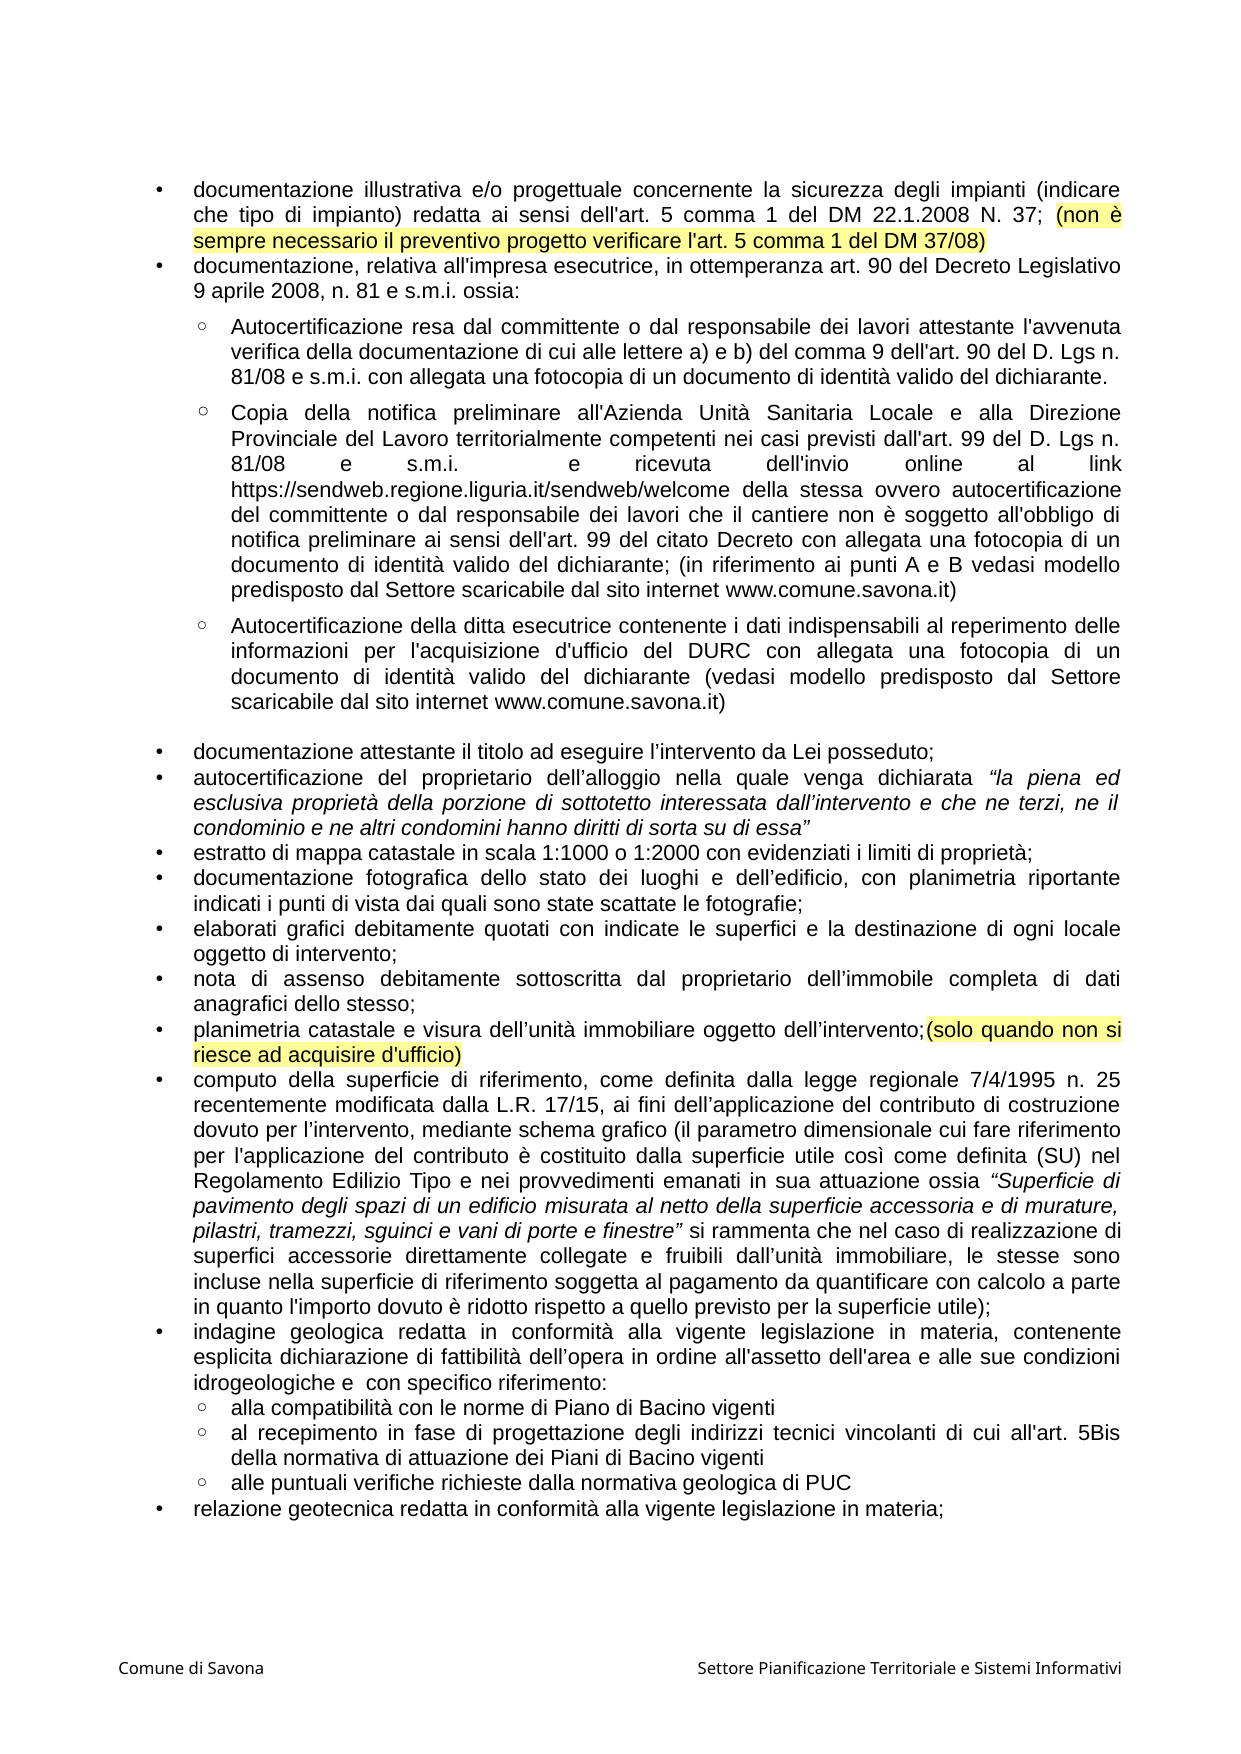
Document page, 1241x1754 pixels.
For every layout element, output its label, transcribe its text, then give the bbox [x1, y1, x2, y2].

list computo della superficie di riferimento, come definita dalla legge regionale 7/4/1995 n. 25 recentemente modificata dalla L.R. 17/15, ai fini dell’applicazione del contributo di costruzione dovuto per l’intervento, mediante schema grafico (il parametro dimensionale cui fare riferimento per l'applicazione del contributo è costituito dalla superficie utile così come definita (SU) nel Regolamento Edilizio Tipo e nei provvedimenti emanati in sua attuazione ossia “Superficie di pavimento degli spazi di un edificio misurata al netto della superficie accessoria e di murature, pilastri, tramezzi, sguinci e vani di porte e finestre” si rammenta che nel caso di realizzazione di superfici accessorie direttamente collegate e fruibili dall’unità immobiliare, le stesse sono incluse nella superficie di riferimento soggetta al pagamento da quantificare con calcolo a parte in quanto l'importo dovuto è ridotto rispetto a quello previsto per la superficie utile); [156, 1067, 1122, 1319]
list alle puntuali verifiche richieste dalla normativa geologica di PUC [193, 1470, 1122, 1495]
list indagine geologica redatta in conformità alla vigente legislazione in materia, contenente esplicita dichiarazione di fattibilità dell’opera in ordine all'assetto dell'area e alle sue condizioni idrogeologiche e con specifico riferimento: [156, 1319, 1122, 1394]
list estratto di mappa catastale in scala 1:1000 o 1:2000 con evidenziati i limiti di proprietà; [156, 840, 1122, 865]
list planimetria catastale e visura dell’unità immobiliare oggetto dell’intervento;(solo quando non si riesce ad acquisire d'ufficio) [156, 1016, 1122, 1067]
list relazione geotecnica redatta in conformità alla vigente legislazione in materia; [156, 1495, 1122, 1521]
list Copia della notifica preliminare all'Azienda Unità Sanitaria Locale e alla Direzione Provinciale del Lavoro territorialmente competenti nei casi previsti dall'art. 99 del D. Lgs n. 81/08 e s.m.i. e ricevuta dell'invio online al link https://sendweb.regione.liguria.it/sendweb/welcome della stessa ovvero autocertificazione del committente o dal responsabile dei lavori che il cantiere non è soggetto all'obbligo di notifica preliminare ai sensi dell'art. 99 del citato Decreto con allegata una fotocopia di un documento di identità valido del dichiarante; (in riferimento ai punti A e B vedasi modello predisposto dal Settore scaricabile dal sito internet www.comune.savona.it) [193, 400, 1122, 602]
list documentazione attestante il titolo ad eseguire l’intervento da Lei posseduto; [156, 739, 1122, 764]
list Autocertificazione della ditta esecutrice contenente i dati indispensabili al reperimento delle informazioni per l'acquisizione d'ufficio del DURC con allegata una fotocopia di un documento di identità valido del dichiarante (vedasi modello predisposto dal Settore scaricabile dal sito internet www.comune.savona.it) [193, 613, 1122, 714]
list documentazione, relativa all'impresa esecutrice, in ottemperanza art. 90 del Decreto Legislativo 9 aprile 2008, n. 81 e s.m.i. ossia: [156, 253, 1122, 303]
list autocertificazione del proprietario dell’alloggio nella quale venga dichiarata “la piena ed esclusiva proprietà della porzione di sottotetto interessata dall’intervento e che ne terzi, ne il condominio e ne altri condomini hanno diritti di sorta su di essa” [156, 764, 1122, 840]
list Autocertificazione resa dal committente o dal responsabile dei lavori attestante l'avvenuta verifica della documentazione di cui alle lettere a) e b) del comma 9 dell'art. 90 del D. Lgs n. 81/08 e s.m.i. con allegata una fotocopia di un documento di identità valido del dichiarante. [193, 314, 1122, 389]
list documentazione fotografica dello stato dei luoghi e dell’edificio, con planimetria riportante indicati i punti di vista dai quali sono state scattate le fotografie; [156, 865, 1122, 916]
list alla compatibilità con le norme di Piano di Bacino vigenti [193, 1394, 1122, 1420]
list al recepimento in fase di progettazione degli indirizzi tecnici vincolanti di cui all'art. 5Bis della normativa di attuazione dei Piani di Bacino vigenti [193, 1420, 1122, 1470]
list nota di assenso debitamente sottoscritta dal proprietario dell’immobile completa di dati anagrafici dello stesso; [156, 966, 1122, 1016]
list documentazione illustrativa e/o progettuale concernente la sicurezza degli impianti (indicare che tipo di impianto) redatta ai sensi dell'art. 5 comma 1 del DM 22.1.2008 N. 37; (non è sempre necessario il preventivo progetto verificare l'art. 5 comma 1 del DM 37/08) [156, 177, 1122, 253]
list elaborati grafici debitamente quotati con indicate le superfici e la destinazione di ogni locale oggetto di intervento; [156, 916, 1122, 966]
